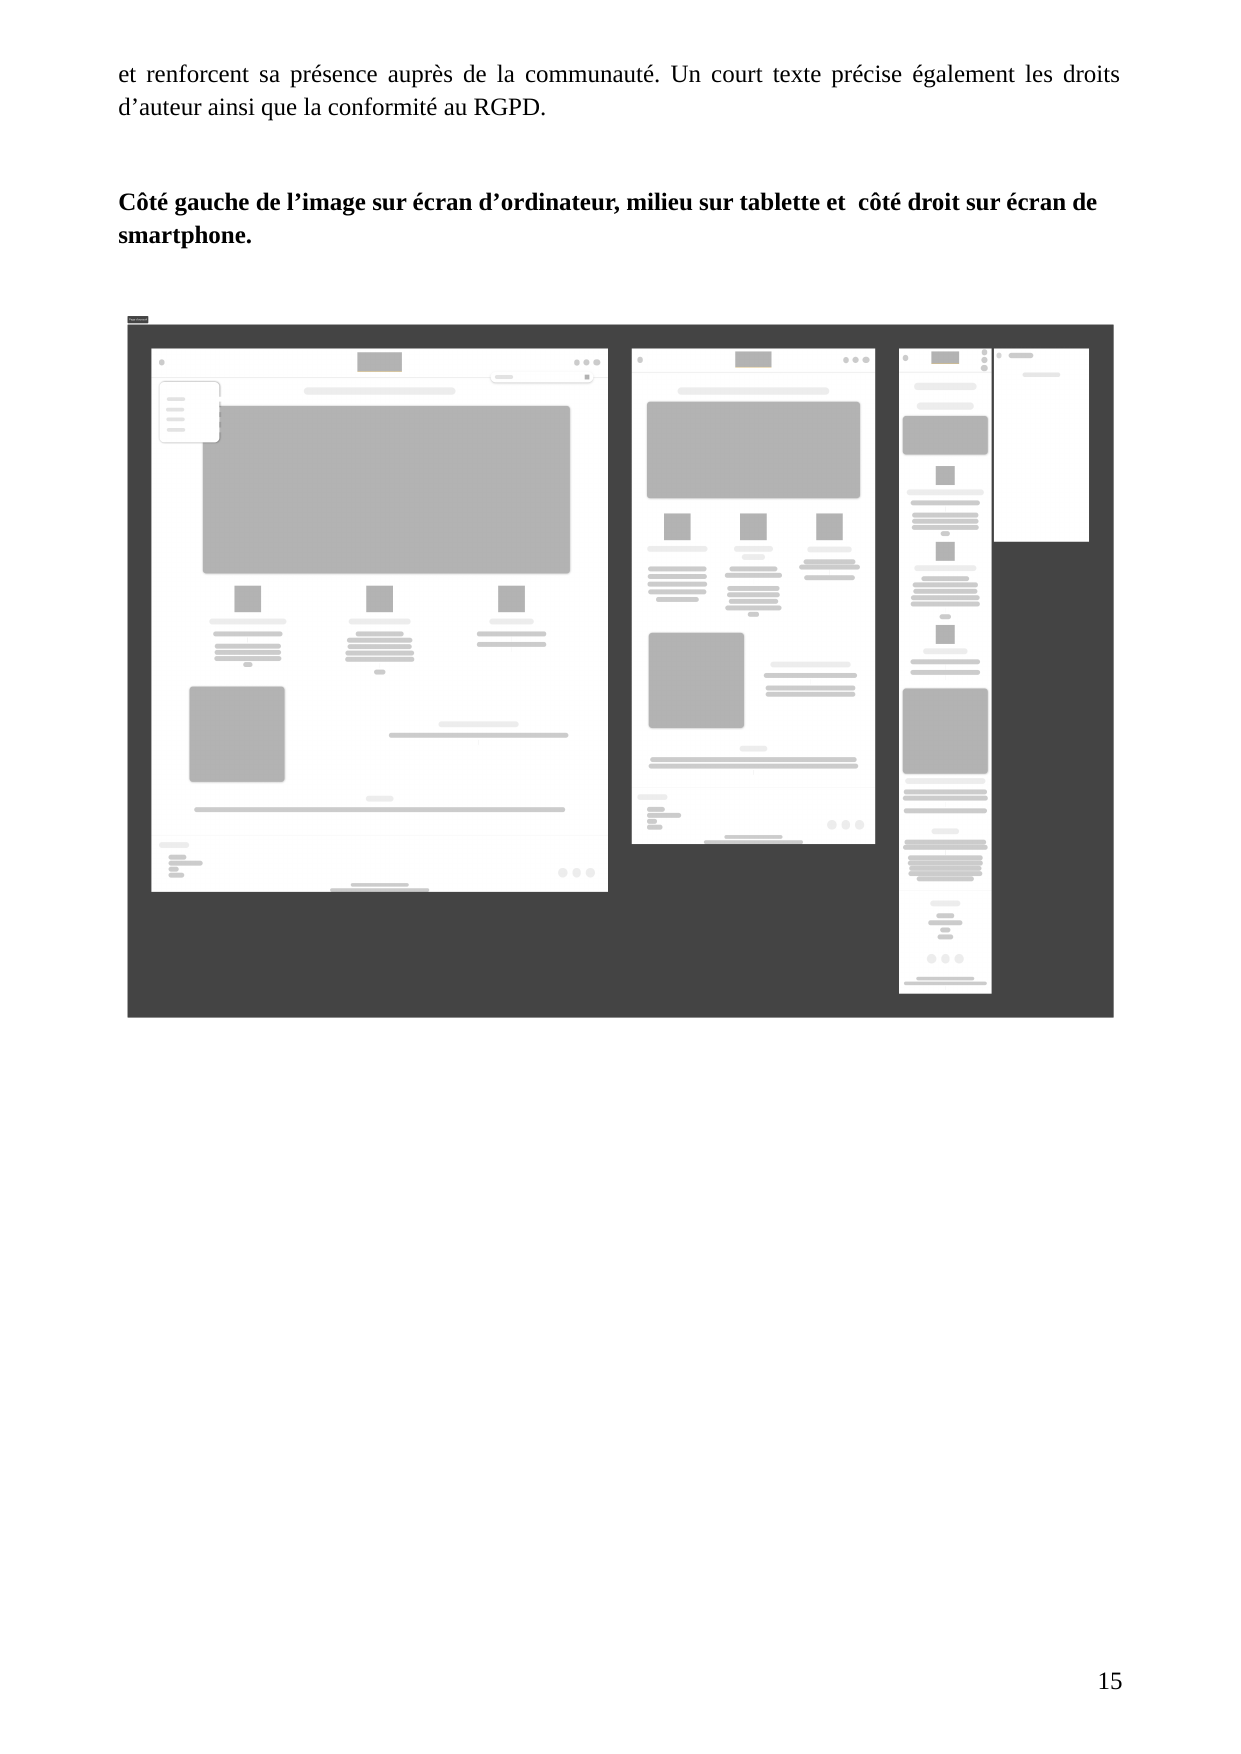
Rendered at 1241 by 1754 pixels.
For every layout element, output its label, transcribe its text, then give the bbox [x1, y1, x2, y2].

picture [118, 315, 1123, 1027]
text Côté gauche de l’image sur écran d’ordinateur, milieu sur tablette et côté droit sur écran de smartphone. [118, 187, 1122, 249]
text et renforcent sa présence auprès de la communauté. Un court texte précise également les droits d’auteur ainsi que la conformité au RGPD. [118, 59, 1122, 121]
